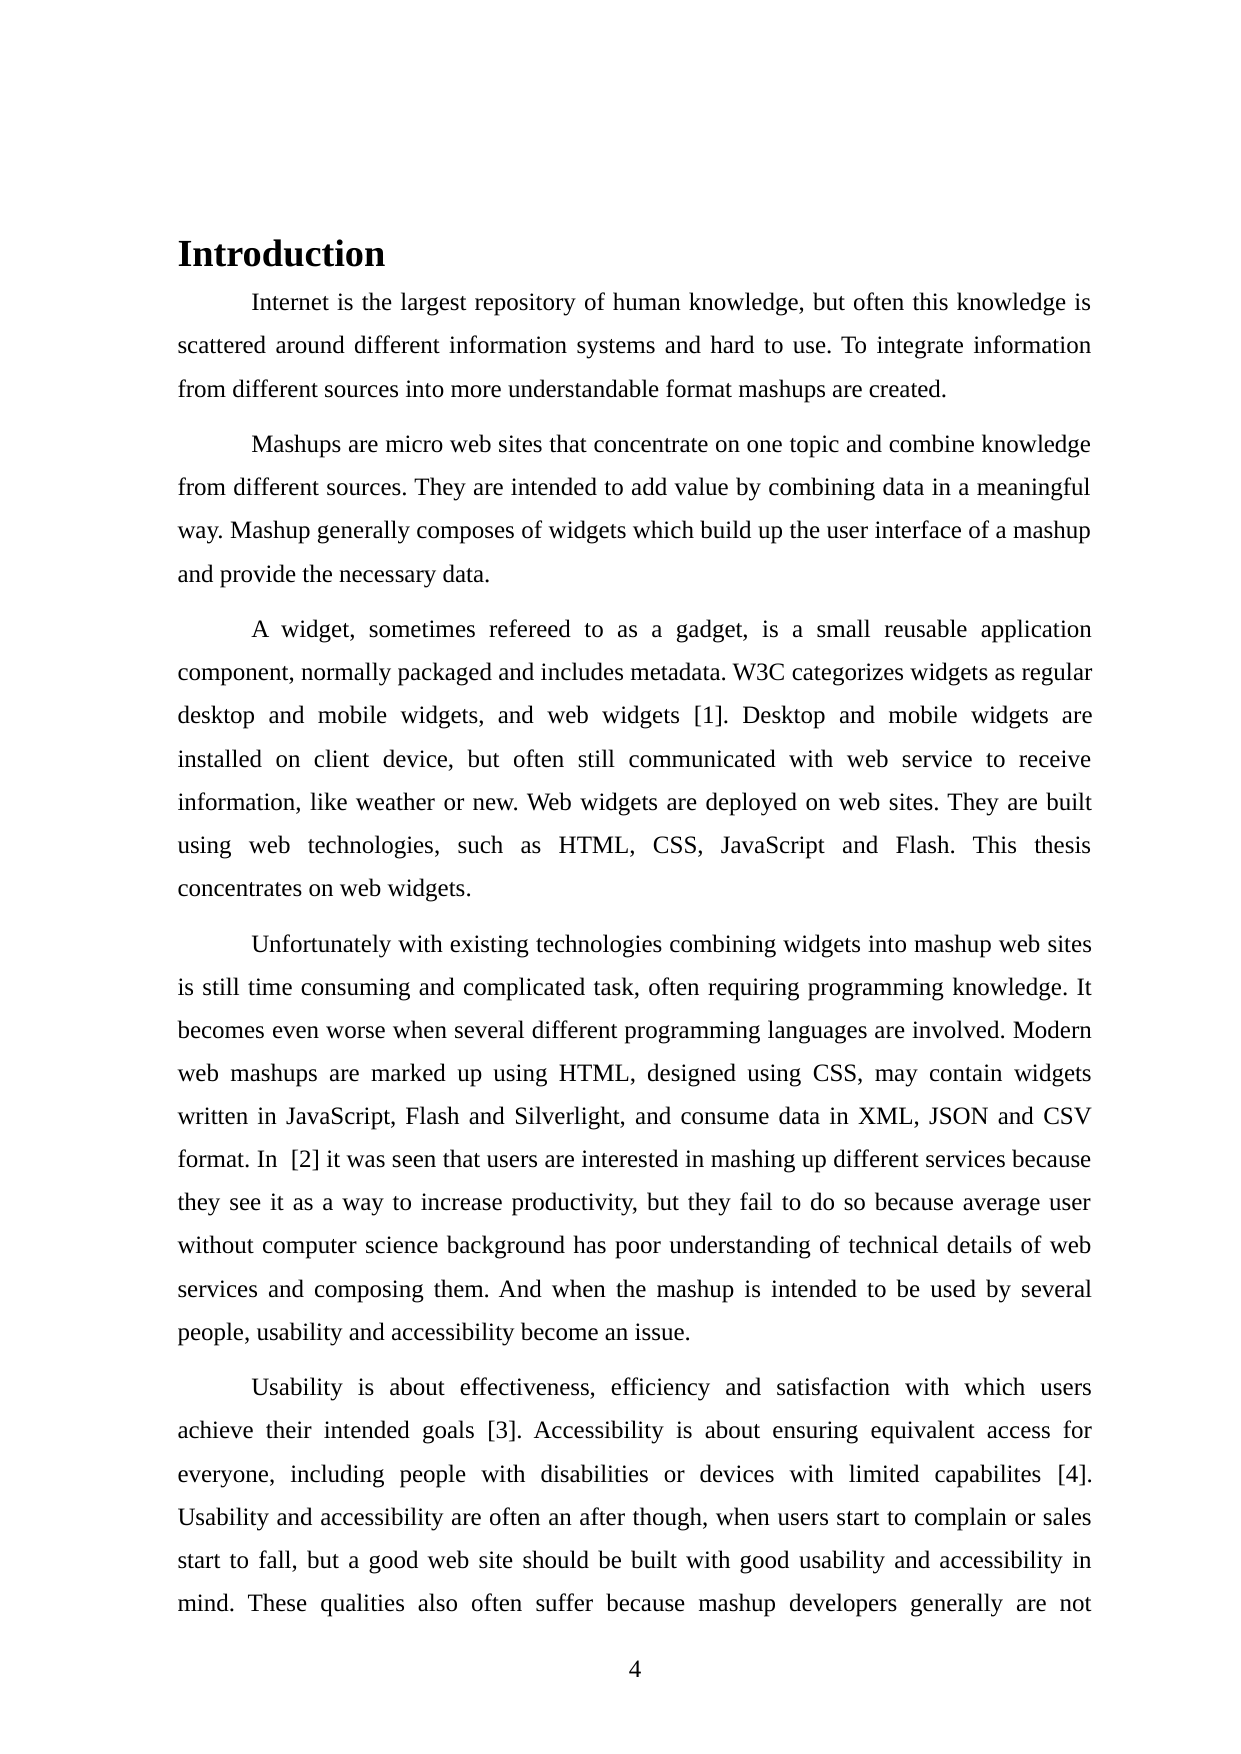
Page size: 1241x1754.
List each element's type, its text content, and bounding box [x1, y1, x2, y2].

text A widget, sometimes refereed to as a gadget, is a small reusable application component, normally packaged and includes metadata. W3C categorizes widgets as regular desktop and mobile widgets, and web widgets [1]. Desktop and mobile widgets are installed on client device, but often still communicated with web service to receive information, like weather or new. Web widgets are deployed on web sites. They are built using web technologies, such as HTML, CSS, JavaScript and Flash. This thesis concentrates on web widgets. [177, 614, 1093, 902]
subtitle Introduction [177, 231, 1093, 275]
text Usability is about effectiveness, efficiency and satisfaction with which users achieve their intended goals [3]. Accessibility is about ensuring equivalent access for everyone, including people with disabilities or devices with limited capabilites [4]. Usability and accessibility are often an after though, when users start to complain or sales start to fall, but a good web site should be built with good usability and accessibility in mind. These qualities also often suffer because mashup developers generally are not [177, 1372, 1093, 1617]
text Mashups are micro web sites that concentrate on one topic and combine knowledge from different sources. They are intended to add value by combining data in a meaningful way. Mashup generally composes of widgets which build up the user interface of a mashup and provide the necessary data. [177, 429, 1093, 587]
text Internet is the largest repository of human knowledge, but often this knowledge is scattered around different information systems and hard to use. To integrate information from different sources into more understandable format mashups are created. [177, 287, 1093, 402]
text Unfortunately with existing technologies combining widgets into mashup web sites is still time consuming and complicated task, often requiring programming knowledge. It becomes even worse when several different programming languages are involved. Modern web mashups are marked up using HTML, designed using CSS, may contain widgets written in JavaScript, Flash and Silverlight, and consume data in XML, JSON and CSV format. In [2] it was seen that users are interested in mashing up different services because they see it as a way to increase productivity, but they fail to do so because average user without computer science background has poor understanding of technical details of web services and composing them. And when the mashup is intended to be used by several people, usability and accessibility become an issue. [177, 929, 1093, 1346]
